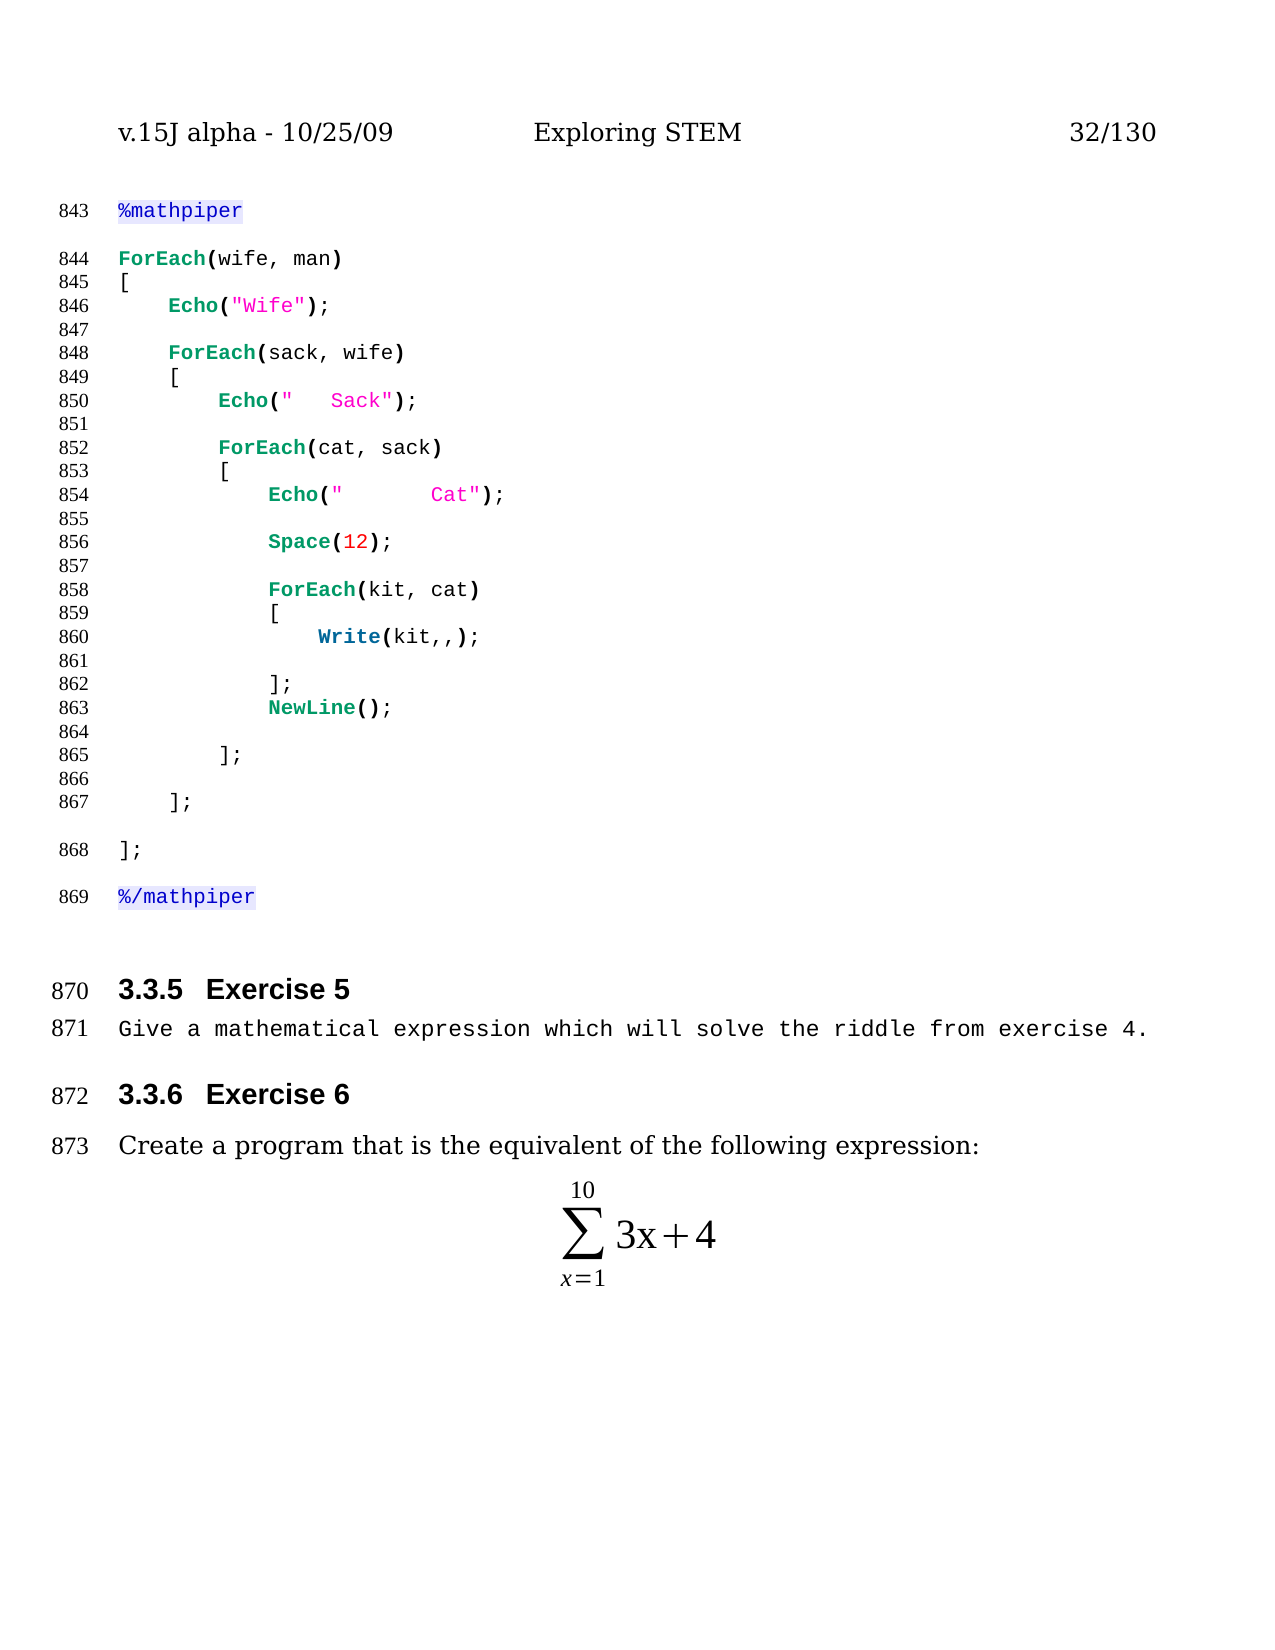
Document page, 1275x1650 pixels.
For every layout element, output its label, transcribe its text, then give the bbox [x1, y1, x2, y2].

text NewLine(); [118, 697, 1157, 721]
text %/mathpiper [118, 886, 1157, 910]
text ForEach(kit, cat) [118, 579, 1157, 602]
text ForEach(sack, wife) [118, 342, 1157, 366]
text Write(kit,,); [118, 626, 1157, 650]
text Space(12); [118, 531, 1157, 555]
text ]; [118, 839, 1157, 862]
text ForEach(cat, sack) [118, 437, 1157, 461]
text [ [118, 602, 1157, 626]
subtitle Exercise 6 [118, 1077, 1157, 1110]
text %mathpiper [118, 200, 1157, 224]
text Create a program that is the equivalent of the following expression: [118, 1131, 1157, 1160]
text ]; [118, 792, 1157, 815]
text Echo("Wife"); [118, 295, 1157, 319]
subtitle Exercise 5 [118, 972, 1157, 1006]
text ]; [118, 673, 1157, 697]
text [ [118, 271, 1157, 295]
text ForEach(wife, man) [118, 248, 1157, 271]
text [ [118, 366, 1157, 389]
text Echo(" Sack"); [118, 389, 1157, 413]
text Give a mathematical expression which will solve the riddle from exercise 4. [118, 1018, 1157, 1044]
text ]; [118, 744, 1157, 768]
text [ [118, 461, 1157, 484]
text Echo(" Cat"); [118, 484, 1157, 508]
